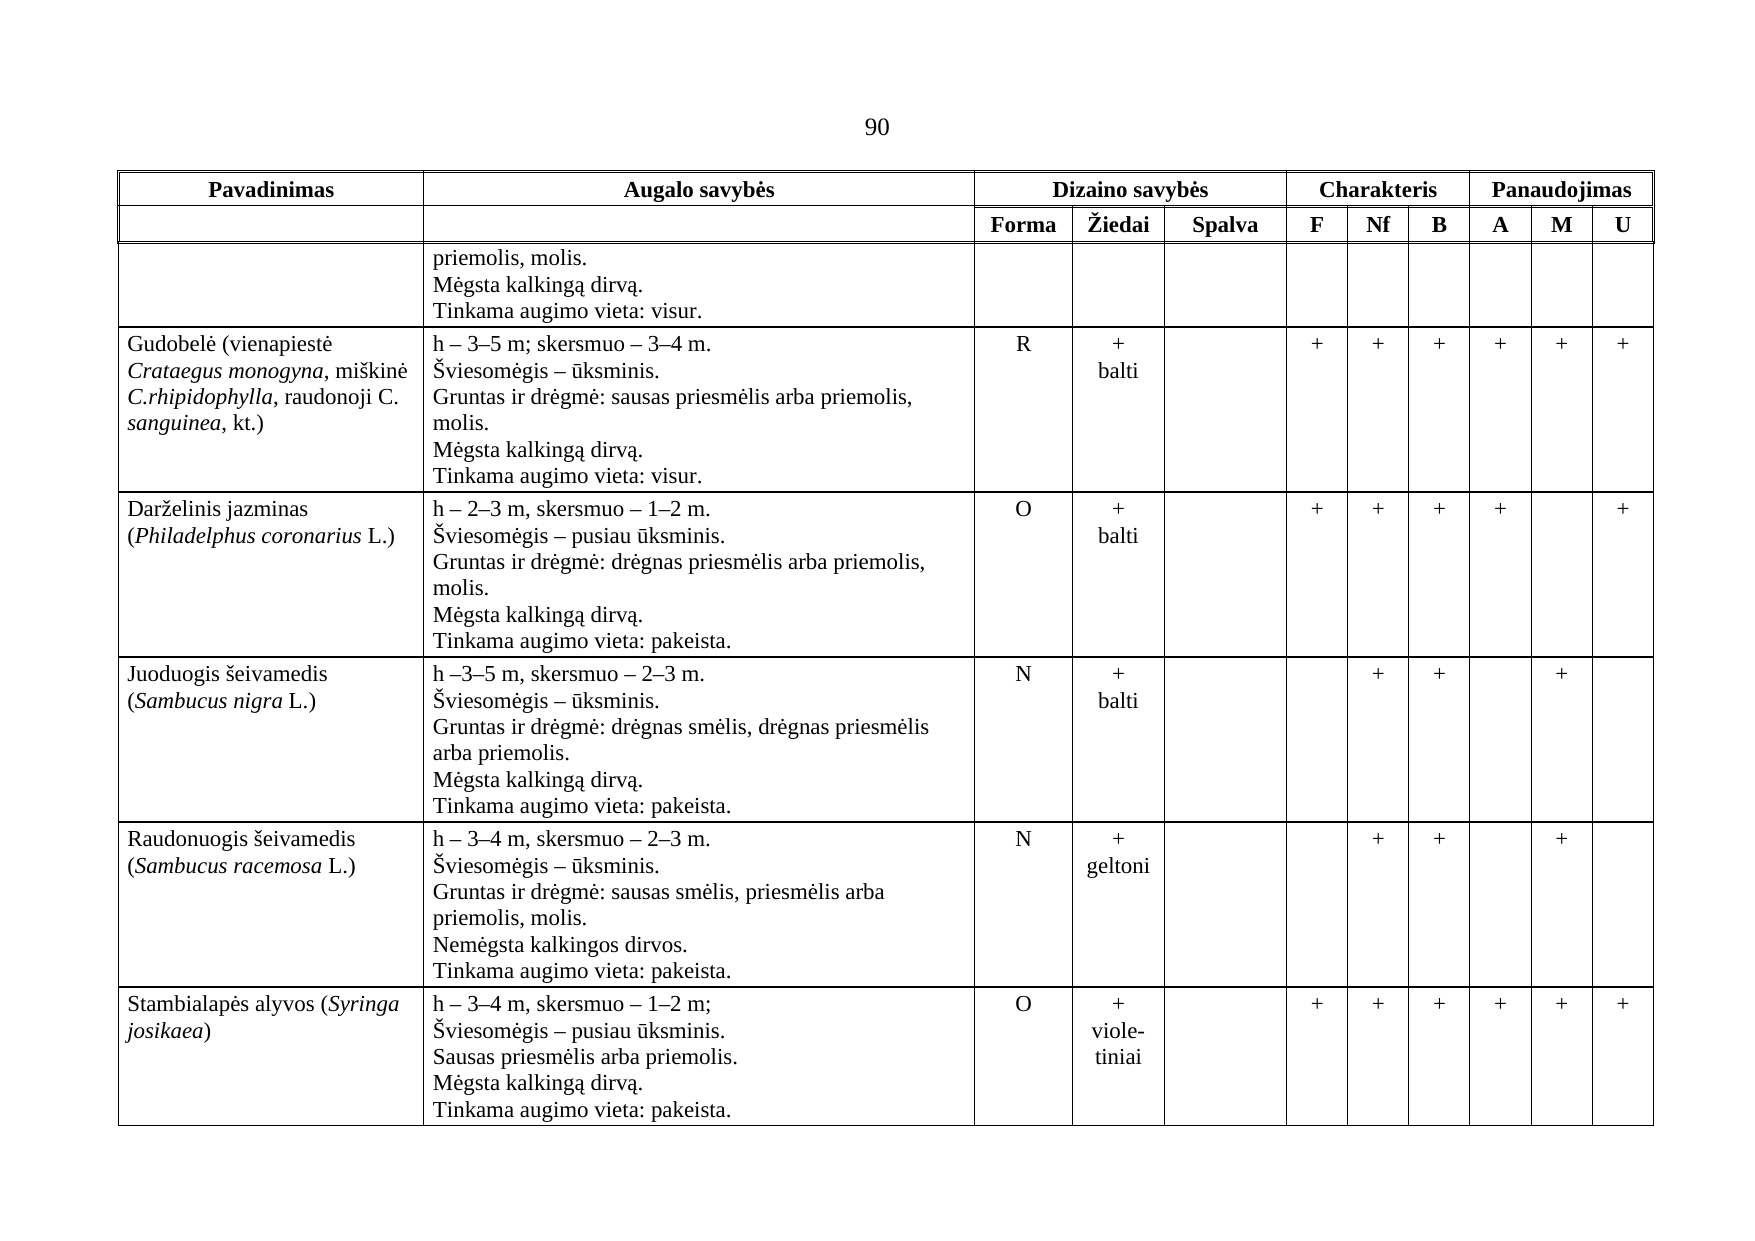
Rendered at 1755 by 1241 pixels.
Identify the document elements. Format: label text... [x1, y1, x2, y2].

table_cell [1593, 244, 1653, 326]
table_cell h – 3–4 m, skersmuo – 1–2 m; Šviesomėgis – pusiau ūksminis. Sausas priesmėlis arba priemolis. Mėgsta kalkingą dirvą. Tinkama augimo vieta: pakeista. [424, 988, 974, 1125]
table_cell [119, 244, 423, 326]
table_cell + geltoni [1073, 823, 1164, 986]
table_cell [1165, 988, 1286, 1125]
table_cell [1165, 328, 1286, 491]
table_cell Nf [1348, 208, 1408, 241]
table_cell Darželinis jazminas (Philadelphus coronarius L.) [119, 493, 423, 656]
table_cell + [1348, 493, 1408, 656]
table_cell + [1532, 823, 1592, 986]
table_cell + [1409, 328, 1469, 491]
table_cell [1287, 244, 1347, 326]
table_cell + balti [1073, 493, 1164, 656]
table_header Augalo savybės [424, 173, 974, 205]
table_cell Juoduogis šeivamedis (Sambucus nigra L.) [119, 658, 423, 821]
table_cell [1470, 244, 1531, 326]
table_header Pavadinimas [120, 173, 423, 205]
table_cell + viole-tiniai [1073, 988, 1164, 1125]
table_cell + [1470, 988, 1531, 1125]
table_cell + [1348, 658, 1408, 821]
table_cell [1593, 823, 1653, 986]
table_cell N [975, 658, 1072, 821]
table_cell h – 3–4 m, skersmuo – 2–3 m. Šviesomėgis – ūksminis. Gruntas ir drėgmė: sausas smėlis, priesmėlis arba priemolis, molis. Nemėgsta kalkingos dirvos. Tinkama augimo vieta: pakeista. [424, 823, 974, 986]
table_cell B [1409, 208, 1469, 241]
table_cell + [1409, 658, 1469, 821]
table_header Panaudojimas [1470, 173, 1652, 205]
table_cell + balti [1073, 658, 1164, 821]
table_cell [1287, 823, 1347, 986]
table_cell [1409, 244, 1469, 326]
table_cell [1532, 493, 1592, 656]
table_cell + [1287, 988, 1347, 1125]
table_cell F [1287, 208, 1347, 241]
table_cell M [1532, 208, 1592, 241]
table_cell [1165, 823, 1286, 986]
table_cell + [1348, 823, 1408, 986]
table_cell [1470, 823, 1531, 986]
table_cell + [1470, 493, 1531, 656]
table_cell [1470, 658, 1531, 821]
table_cell Raudonuogis šeivamedis (Sambucus racemosa L.) [119, 823, 423, 986]
table_cell Forma [975, 208, 1072, 241]
table_cell + [1593, 988, 1653, 1125]
table_cell + [1532, 658, 1592, 821]
table_header Charakteris [1287, 173, 1469, 205]
table_cell [424, 206, 974, 241]
table_cell + [1348, 328, 1408, 491]
table_cell + [1593, 493, 1653, 656]
table_cell [1165, 658, 1286, 821]
table_cell A [1470, 208, 1531, 241]
table_cell O [975, 988, 1072, 1125]
table_cell + balti [1073, 328, 1164, 491]
table_cell [1165, 493, 1286, 656]
table_cell + [1470, 328, 1531, 491]
table_cell [1165, 244, 1286, 326]
table_cell [1073, 244, 1164, 326]
table_cell U [1593, 208, 1652, 241]
table_cell h – 2–3 m, skersmuo – 1–2 m. Šviesomėgis – pusiau ūksminis. Gruntas ir drėgmė: drėgnas priesmėlis arba priemolis, molis. Mėgsta kalkingą dirvą. Tinkama augimo vieta: pakeista. [424, 493, 974, 656]
table_cell [1287, 658, 1347, 821]
table_cell [1532, 244, 1592, 326]
table_cell h – 3–5 m; skersmuo – 3–4 m. Šviesomėgis – ūksminis. Gruntas ir drėgmė: sausas priesmėlis arba priemolis, molis. Mėgsta kalkingą dirvą. Tinkama augimo vieta: visur. [424, 328, 974, 491]
table_cell + [1409, 493, 1469, 656]
table_cell + [1532, 328, 1592, 491]
table_cell R [975, 328, 1072, 491]
table_cell [1348, 244, 1408, 326]
table_cell priemolis, molis. Mėgsta kalkingą dirvą. Tinkama augimo vieta: visur. [424, 244, 974, 326]
table_cell Spalva [1165, 208, 1286, 241]
table_cell Stambialapės alyvos (Syringa josikaea) [119, 988, 423, 1125]
table_cell [1593, 658, 1653, 821]
table_cell + [1593, 328, 1653, 491]
table_cell + [1348, 988, 1408, 1125]
table_cell + [1409, 823, 1469, 986]
table_cell + [1287, 493, 1347, 656]
table_header Dizaino savybės [975, 173, 1286, 205]
table_cell + [1409, 988, 1469, 1125]
table_cell + [1287, 328, 1347, 491]
table_cell h –3–5 m, skersmuo – 2–3 m. Šviesomėgis – ūksminis. Gruntas ir drėgmė: drėgnas smėlis, drėgnas priesmėlis arba priemolis. Mėgsta kalkingą dirvą. Tinkama augimo vieta: pakeista. [424, 658, 974, 821]
table_cell [975, 244, 1072, 326]
table_cell Gudobelė (vienapiestė Crataegus monogyna, miškinė C.rhipidophylla, raudonoji C. sanguinea, kt.) [119, 328, 423, 491]
table_cell Žiedai [1073, 208, 1164, 241]
table_cell [120, 206, 423, 241]
table_cell N [975, 823, 1072, 986]
table_cell + [1532, 988, 1592, 1125]
table_cell O [975, 493, 1072, 656]
